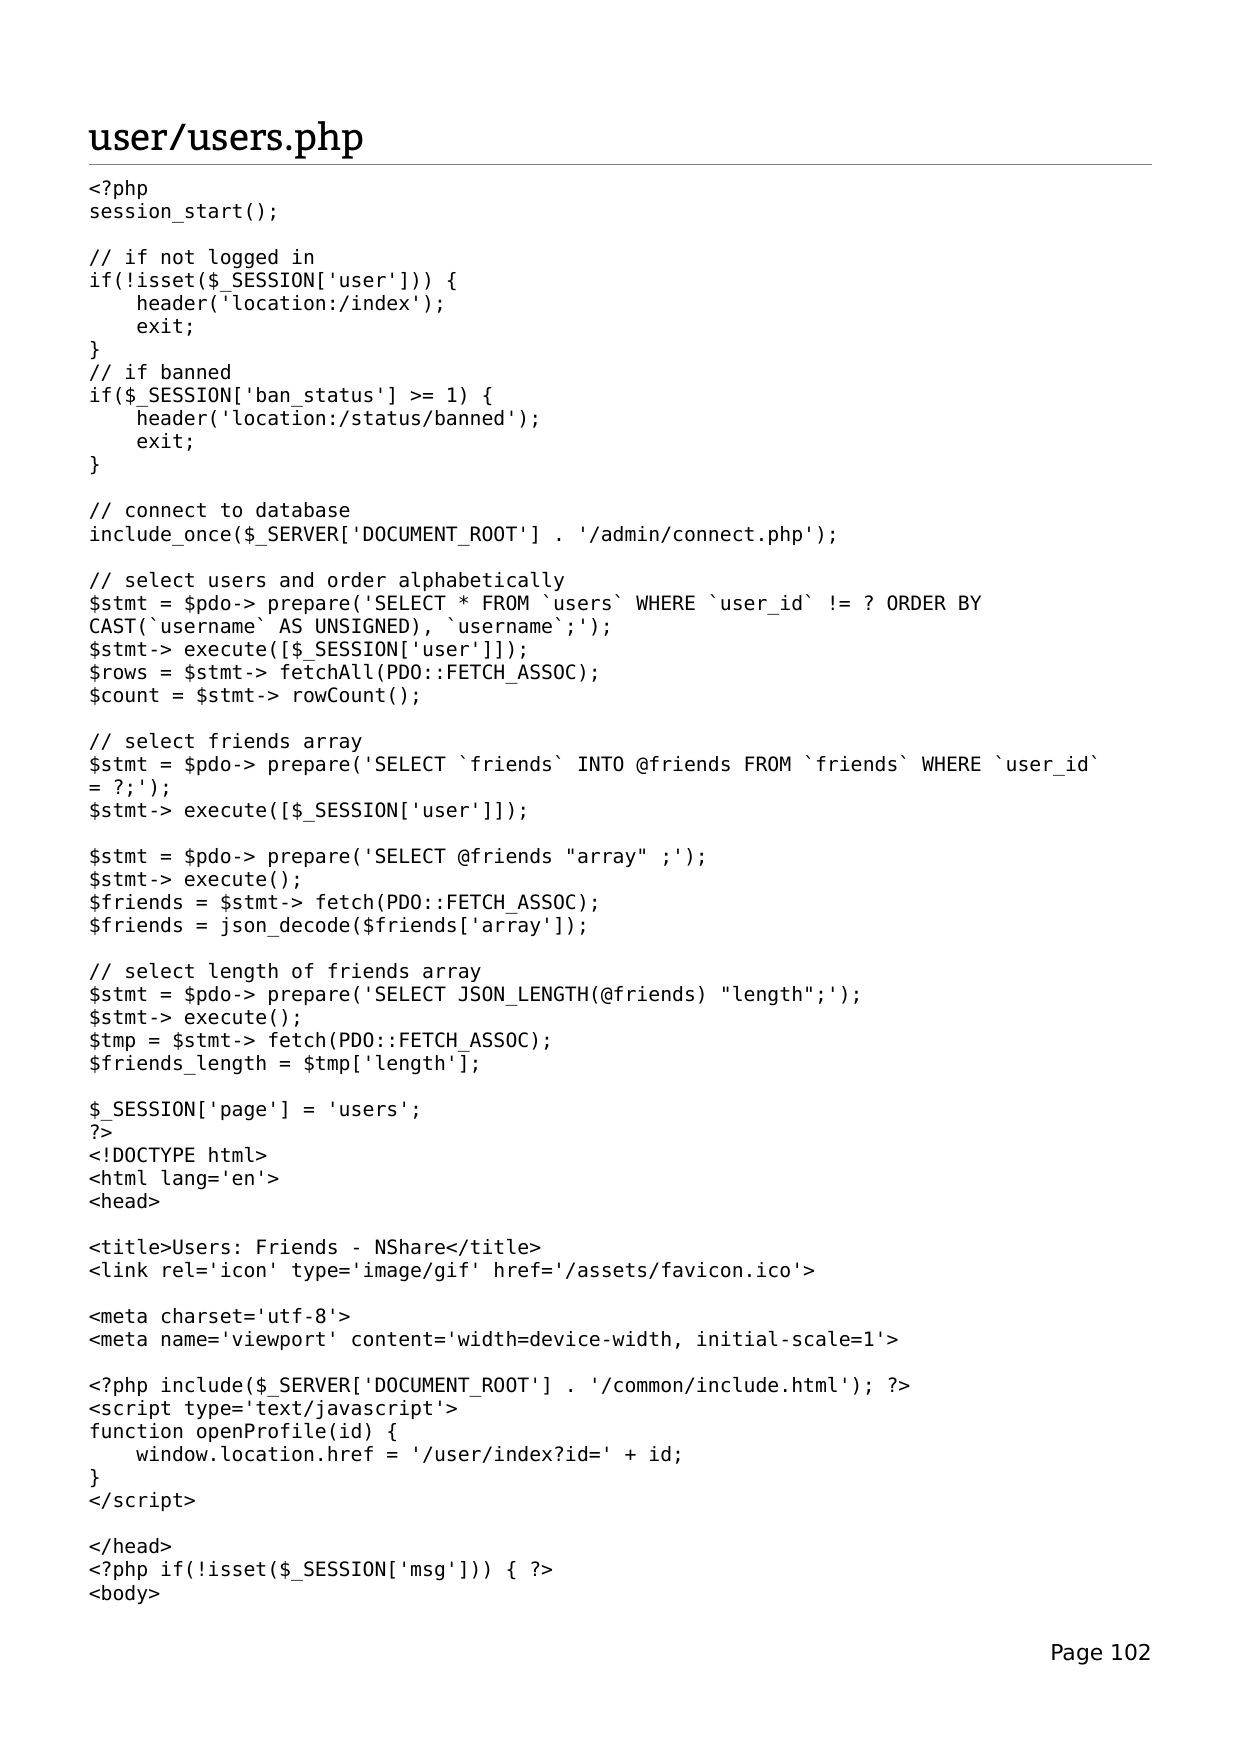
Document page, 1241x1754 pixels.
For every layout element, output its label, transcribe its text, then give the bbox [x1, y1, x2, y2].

text <html lang='en'> [88, 1167, 1152, 1190]
text if(!isset($_SESSION['user'])) { [88, 269, 1152, 292]
text // if not logged in [88, 246, 1152, 269]
text <link rel='icon' type='image/gif' href='/assets/favicon.ico'> [88, 1259, 1152, 1282]
text } [88, 338, 1152, 361]
text <title>Users: Friends - NShare</title> [88, 1236, 1152, 1259]
text <?php include($_SERVER['DOCUMENT_ROOT'] . '/common/include.html'); ?> [88, 1374, 1152, 1397]
text $friends_length = $tmp['length']; [88, 1052, 1152, 1075]
text } [88, 453, 1152, 477]
text // select length of friends array [88, 960, 1152, 983]
text session_start(); [88, 200, 1152, 223]
text $stmt-> execute(); [88, 868, 1152, 891]
text exit; [88, 315, 1152, 338]
text $_SESSION['page'] = 'users'; [88, 1098, 1152, 1121]
text } [88, 1466, 1152, 1489]
text $stmt = $pdo-> prepare('SELECT * FROM `users` WHERE `user_id` != ? ORDER BY CAST(`username` AS UNSIGNED), `username`;'); [88, 592, 1152, 638]
text <?php [88, 177, 1152, 200]
text header('location:/status/banned'); [88, 407, 1152, 431]
text <!DOCTYPE html> [88, 1144, 1152, 1167]
text <meta charset='utf-8'> [88, 1305, 1152, 1328]
text window.location.href = '/user/index?id=' + id; [88, 1443, 1152, 1466]
text // select friends array [88, 730, 1152, 753]
text $stmt = $pdo-> prepare('SELECT `friends` INTO @friends FROM `friends` WHERE `user_id` = ?;'); [88, 753, 1152, 799]
text ?> [88, 1121, 1152, 1144]
text <?php if(!isset($_SESSION['msg'])) { ?> [88, 1558, 1152, 1582]
text // select users and order alphabetically [88, 569, 1152, 592]
text $friends = $stmt-> fetch(PDO::FETCH_ASSOC); [88, 891, 1152, 914]
text </head> [88, 1536, 1152, 1558]
text </script> [88, 1489, 1152, 1512]
text $stmt-> execute([$_SESSION['user']]); [88, 638, 1152, 661]
text include_once($_SERVER['DOCUMENT_ROOT'] . '/admin/connect.php'); [88, 523, 1152, 546]
text // if banned [88, 361, 1152, 384]
text $stmt = $pdo-> prepare('SELECT JSON_LENGTH(@friends) "length";'); [88, 983, 1152, 1006]
text $stmt-> execute([$_SESSION['user']]); [88, 799, 1152, 822]
text <meta name='viewport' content='width=device-width, initial-scale=1'> [88, 1328, 1152, 1351]
text function openProfile(id) { [88, 1420, 1152, 1443]
text $count = $stmt-> rowCount(); [88, 684, 1152, 707]
text $stmt-> execute(); [88, 1006, 1152, 1029]
text header('location:/index'); [88, 292, 1152, 315]
text $tmp = $stmt-> fetch(PDO::FETCH_ASSOC); [88, 1029, 1152, 1052]
text $friends = json_decode($friends['array']); [88, 914, 1152, 937]
text if($_SESSION['ban_status'] >= 1) { [88, 384, 1152, 407]
subtitle user/users.php [88, 113, 1152, 165]
text // connect to database [88, 499, 1152, 523]
text <body> [88, 1582, 1152, 1604]
text <script type='text/javascript'> [88, 1397, 1152, 1420]
text exit; [88, 431, 1152, 453]
text <head> [88, 1190, 1152, 1213]
text $stmt = $pdo-> prepare('SELECT @friends "array" ;'); [88, 845, 1152, 868]
text $rows = $stmt-> fetchAll(PDO::FETCH_ASSOC); [88, 661, 1152, 684]
